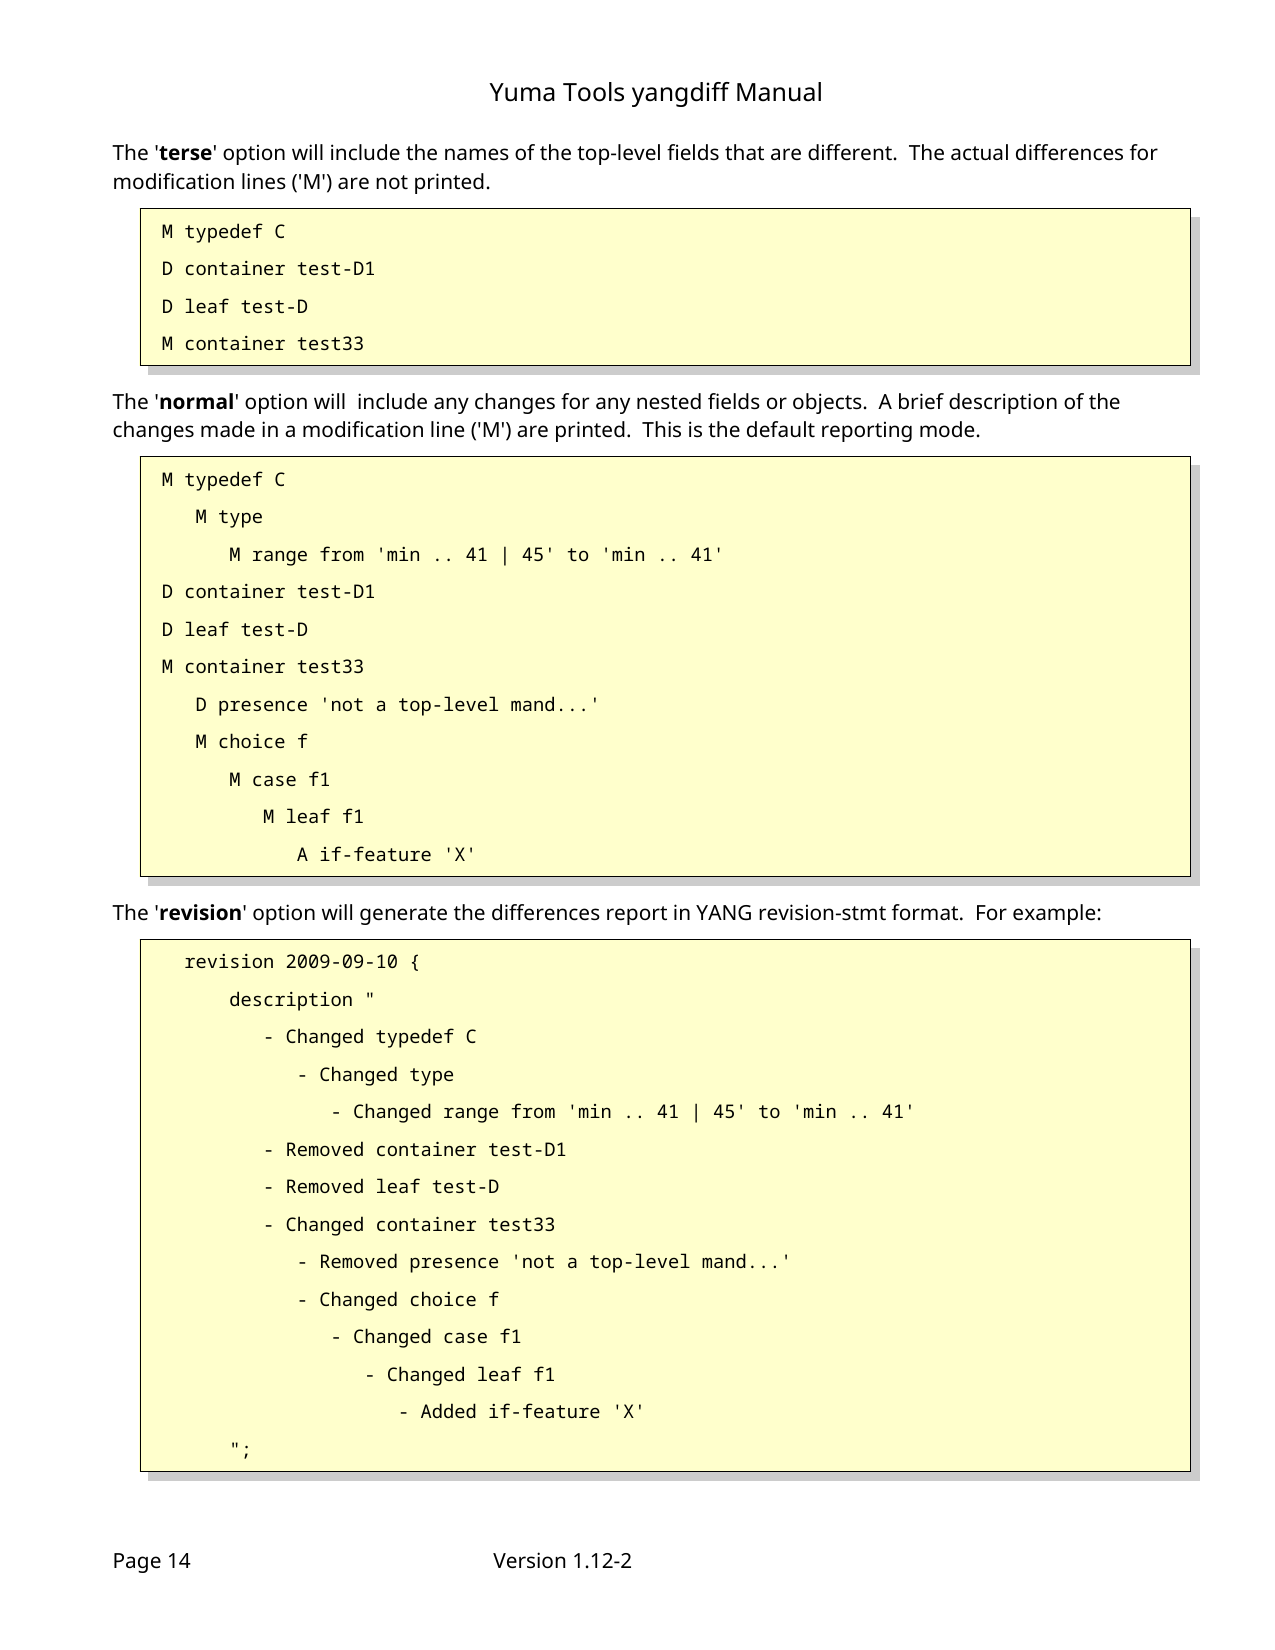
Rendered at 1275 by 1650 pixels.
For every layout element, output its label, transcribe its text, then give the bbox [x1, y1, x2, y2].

text "; [141, 1426, 1190, 1471]
text M container test33 [141, 320, 1190, 365]
text revision 2009-09-10 { [141, 940, 1190, 974]
text - Removed presence 'not a top-level mand...' [141, 1239, 1190, 1274]
text - Changed type [141, 1051, 1190, 1087]
text M type [141, 494, 1190, 529]
text M choice f [141, 719, 1190, 754]
text - Changed choice f [141, 1276, 1190, 1312]
text D container test-D1 [141, 245, 1190, 281]
text M typedef C [141, 209, 1190, 243]
text A if-feature 'X' [141, 831, 1190, 876]
text M case f1 [141, 756, 1190, 792]
text - Changed typedef C [141, 1014, 1190, 1049]
text description " [141, 976, 1190, 1012]
text The 'terse' option will include the names of the top-level fields that are different. The actual differences for modification lines ('M') are not printed. [112, 138, 1200, 195]
text The 'normal' option will include any changes for any nested fields or objects. A brief description of the changes made in a modification line ('M') are printed. This is the default reporting mode. [112, 387, 1200, 444]
text - Removed container test-D1 [141, 1126, 1190, 1162]
text M range from 'min .. 41 | 45' to 'min .. 41' [141, 531, 1190, 567]
text - Added if-feature 'X' [141, 1389, 1190, 1424]
text - Changed container test33 [141, 1201, 1190, 1237]
text M container test33 [141, 644, 1190, 679]
text D leaf test-D [141, 283, 1190, 318]
text M leaf f1 [141, 794, 1190, 829]
text - Changed range from 'min .. 41 | 45' to 'min .. 41' [141, 1089, 1190, 1124]
text M typedef C [141, 457, 1190, 492]
text - Removed leaf test-D [141, 1164, 1190, 1199]
text The 'revision' option will generate the differences report in YANG revision-stmt format. For example: [112, 898, 1200, 926]
text D leaf test-D [141, 606, 1190, 642]
text D container test-D1 [141, 569, 1190, 604]
text D presence 'not a top-level mand...' [141, 681, 1190, 717]
text - Changed case f1 [141, 1314, 1190, 1349]
text - Changed leaf f1 [141, 1351, 1190, 1387]
